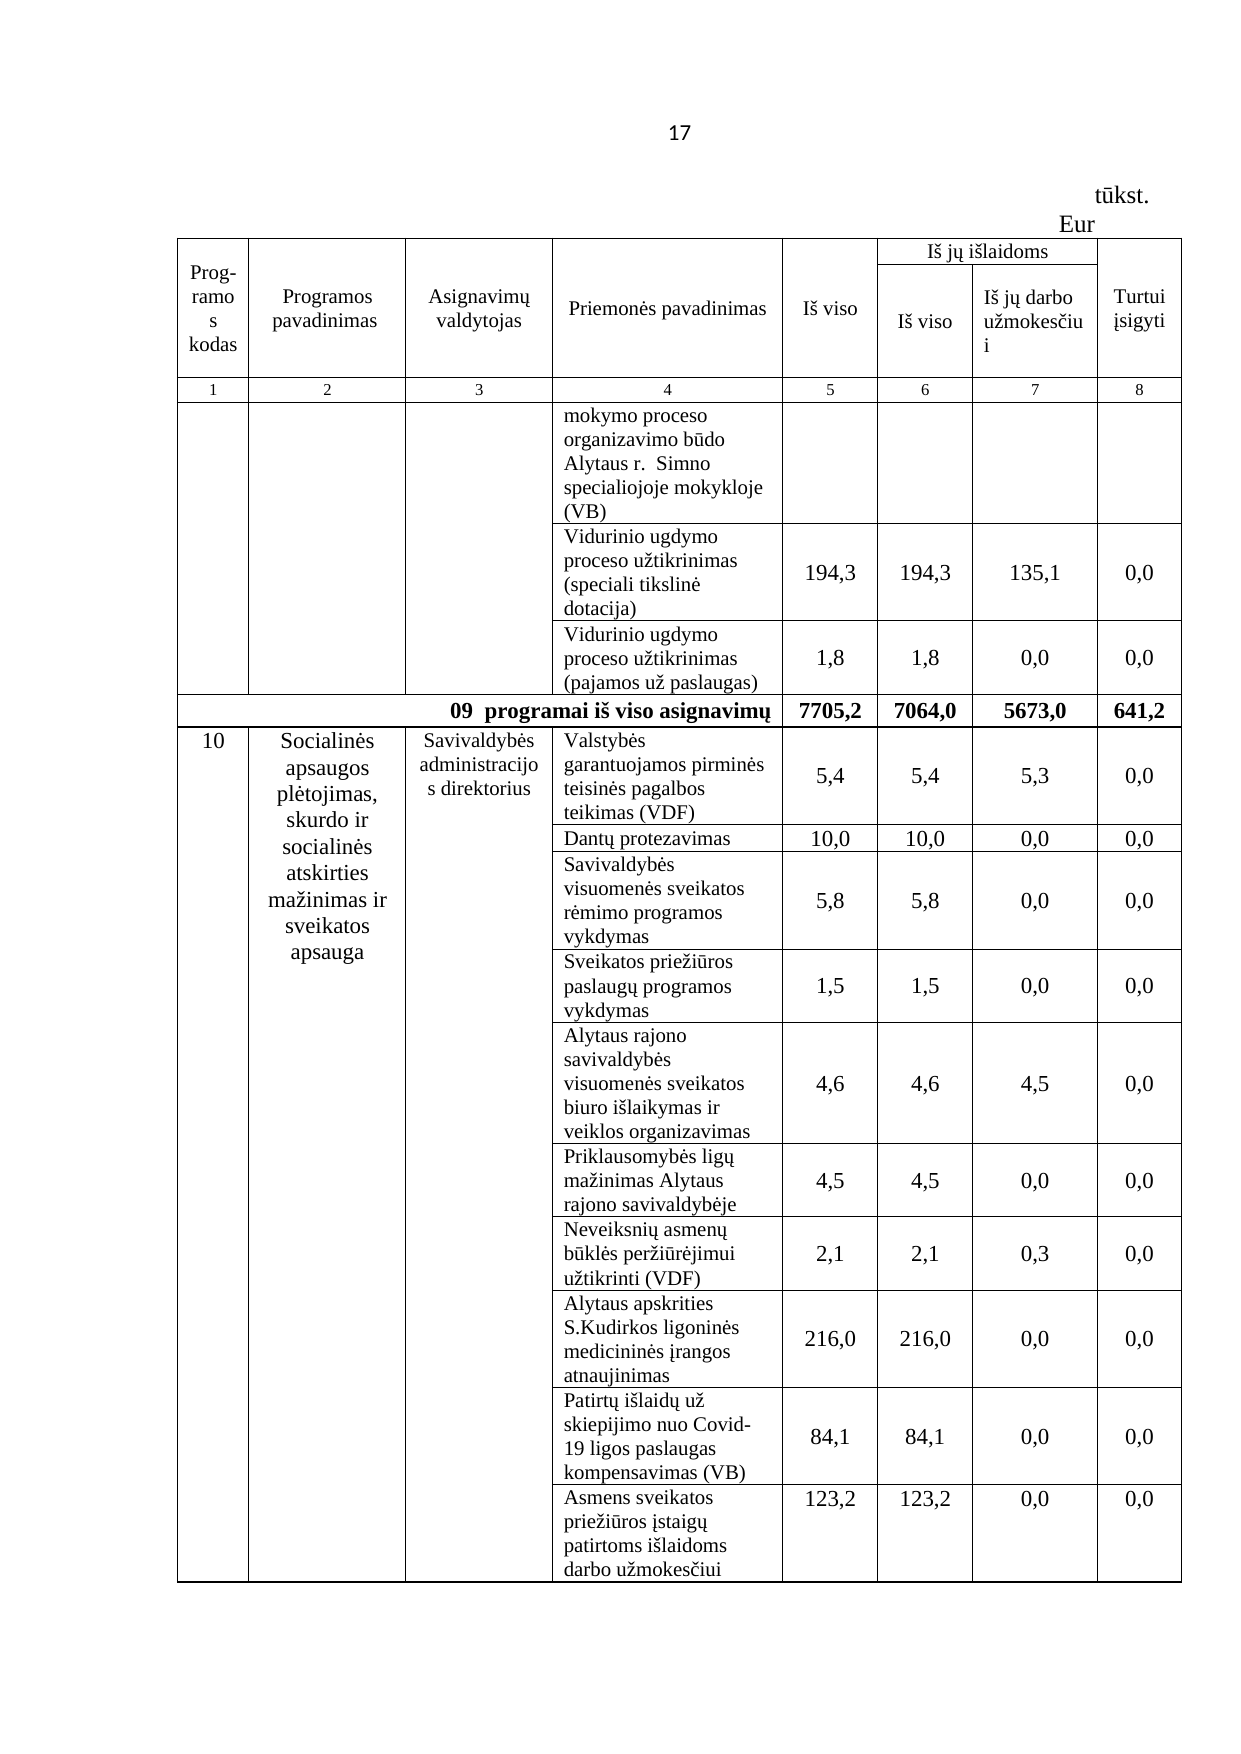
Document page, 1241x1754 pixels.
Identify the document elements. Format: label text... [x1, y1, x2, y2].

table_header [406, 180, 552, 238]
table_cell 1,8 [878, 621, 972, 694]
table_cell 5,8 [783, 852, 877, 948]
table_header tūkst. Eur [973, 180, 1181, 238]
table_cell 4,6 [878, 1023, 972, 1143]
table_cell 194,3 [783, 524, 877, 620]
table_cell 10 [178, 728, 248, 1581]
table_header [783, 180, 878, 238]
table_cell 2,1 [878, 1217, 972, 1289]
table_cell 0,0 [1098, 1388, 1181, 1484]
table_cell [249, 403, 405, 694]
table_cell 84,1 [878, 1388, 972, 1484]
table_cell 5,4 [878, 728, 972, 824]
table_cell 1,5 [783, 950, 877, 1022]
table_cell 10,0 [783, 825, 877, 851]
table_cell [878, 403, 972, 523]
table_cell Iš viso [878, 265, 972, 377]
table_cell 0,0 [1098, 825, 1181, 851]
table_cell 0,0 [1098, 524, 1181, 620]
table_cell Patirtų išlaidų už skiepijimo nuo Covid-19 ligos paslaugas kompensavimas (VB) [553, 1388, 782, 1484]
table_cell Neveiksnių asmenų būklės peržiūrėjimui užtikrinti (VDF) [553, 1217, 782, 1289]
table_cell 0,0 [1098, 852, 1181, 948]
table_cell Priklausomybės ligų mažinimas Alytaus rajono savivaldybėje [553, 1144, 782, 1216]
table_cell 7705,2 [783, 695, 877, 726]
table_cell Socialinės apsaugos plėtojimas, skurdo ir socialinės atskirties mažinimas ir sveikatos apsauga [249, 728, 405, 1581]
table_cell Iš viso [783, 239, 877, 377]
table_header [249, 180, 406, 238]
table_cell 1,5 [878, 950, 972, 1022]
table_cell 5673,0 [973, 695, 1097, 726]
table_cell Asmens sveikatos priežiūros įstaigų patirtoms išlaidoms darbo užmokesčiui [553, 1485, 782, 1581]
table_cell 4,5 [783, 1144, 877, 1216]
table_cell 123,2 [783, 1485, 877, 1581]
table_cell [178, 403, 248, 694]
table_cell 84,1 [783, 1388, 877, 1484]
table_cell Alytaus rajono savivaldybės visuomenės sveikatos biuro išlaikymas ir veiklos organizavimas [553, 1023, 782, 1143]
table_cell Iš jų darbo užmokesčiui [973, 265, 1097, 377]
table_cell 2 [249, 378, 405, 402]
table_cell 7 [973, 378, 1097, 402]
table_cell 0,0 [1098, 950, 1181, 1022]
table_cell [973, 403, 1097, 523]
table_cell 0,0 [973, 1291, 1097, 1387]
table_cell [783, 403, 877, 523]
table_cell 0,3 [973, 1217, 1097, 1289]
table_cell Priemonės pavadinimas [553, 239, 782, 377]
table_cell 5,4 [783, 728, 877, 824]
table_cell 0,0 [1098, 1217, 1181, 1289]
table_cell 641,2 [1098, 695, 1181, 726]
table_cell 194,3 [878, 524, 972, 620]
table_cell 4,5 [878, 1144, 972, 1216]
table_cell 3 [406, 378, 552, 402]
table_cell 216,0 [783, 1291, 877, 1387]
table_cell 0,0 [973, 621, 1097, 694]
table_cell 0,0 [1098, 1485, 1181, 1581]
table_cell 0,0 [973, 825, 1097, 851]
table_cell [406, 403, 552, 694]
table_cell 10,0 [878, 825, 972, 851]
table_cell 4,6 [783, 1023, 877, 1143]
table_cell 0,0 [1098, 1144, 1181, 1216]
table_cell 1 [178, 378, 248, 402]
table_cell 0,0 [973, 852, 1097, 948]
table_cell Savivaldybės visuomenės sveikatos rėmimo programos vykdymas [553, 852, 782, 948]
table_cell 0,0 [1098, 728, 1181, 824]
table_cell 5,3 [973, 728, 1097, 824]
table_cell 0,0 [973, 1388, 1097, 1484]
table_cell Vidurinio ugdymo proceso užtikrinimas (pajamos už paslaugas) [553, 621, 782, 694]
table_cell Turtui įsigyti [1098, 239, 1181, 377]
table_cell 6 [878, 378, 972, 402]
table_cell 0,0 [973, 950, 1097, 1022]
table_cell Savivaldybės administracijos direktorius [406, 728, 552, 1581]
table_cell 2,1 [783, 1217, 877, 1289]
table_cell Alytaus apskrities S.Kudirkos ligoninės medicininės įrangos atnaujinimas [553, 1291, 782, 1387]
table_cell Vidurinio ugdymo proceso užtikrinimas (speciali tikslinė dotacija) [553, 524, 782, 620]
table_cell Dantų protezavimas [553, 825, 782, 851]
table_cell Asignavimų valdytojas [406, 239, 552, 377]
table_cell 135,1 [973, 524, 1097, 620]
table_header [878, 180, 972, 238]
table_cell 7064,0 [878, 695, 972, 726]
table_cell Prog-ramos kodas [178, 239, 248, 377]
table_cell 8 [1098, 378, 1181, 402]
table_cell Programos pavadinimas [249, 239, 405, 377]
table_cell Valstybės garantuojamos pirminės teisinės pagalbos teikimas (VDF) [553, 728, 782, 824]
table_cell 0,0 [973, 1144, 1097, 1216]
table_header [552, 180, 783, 238]
table_cell 09 programai iš viso asignavimų [178, 695, 782, 726]
table_cell [1098, 403, 1181, 523]
table_cell Sveikatos priežiūros paslaugų programos vykdymas [553, 950, 782, 1022]
table_cell 5,8 [878, 852, 972, 948]
table_cell 1,8 [783, 621, 877, 694]
table_cell 4 [553, 378, 782, 402]
table_cell 4,5 [973, 1023, 1097, 1143]
table_header [177, 180, 249, 238]
table_cell mokymo proceso organizavimo būdo Alytaus r. Simno specialiojoje mokykloje (VB) [553, 403, 782, 523]
table_cell 0,0 [1098, 1291, 1181, 1387]
table_cell 0,0 [973, 1485, 1097, 1581]
table_cell 0,0 [1098, 621, 1181, 694]
table_cell 123,2 [878, 1485, 972, 1581]
table_cell 216,0 [878, 1291, 972, 1387]
table_cell 0,0 [1098, 1023, 1181, 1143]
table_cell 5 [783, 378, 877, 402]
table_cell Iš jų išlaidoms [878, 239, 1097, 264]
